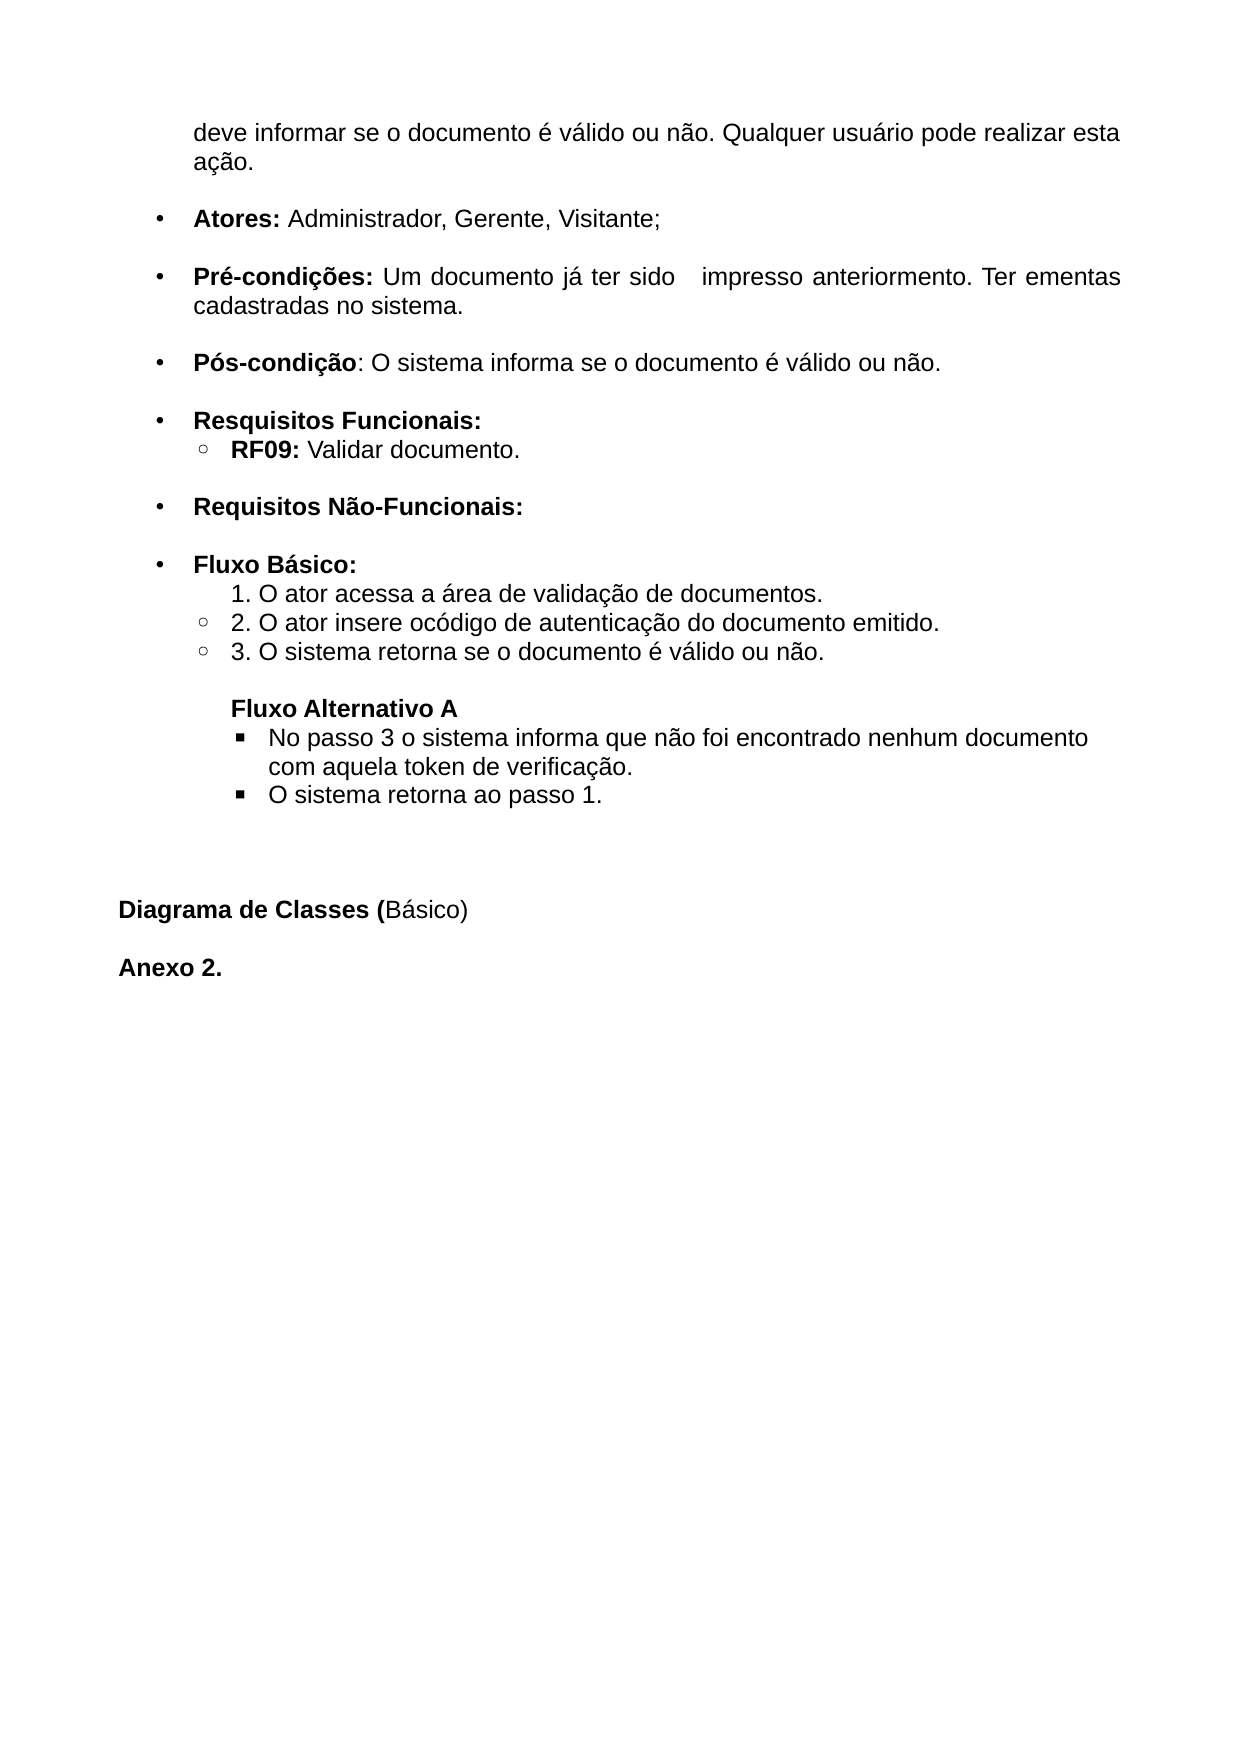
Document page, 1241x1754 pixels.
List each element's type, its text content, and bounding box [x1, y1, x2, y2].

list Resquisitos Funcionais: [156, 406, 1122, 435]
list Atores: Administrador, Gerente, Visitante; [156, 204, 1122, 233]
list 2. O ator insere ocódigo de autenticação do documento emitido. [193, 608, 1122, 636]
list Fluxo Alternativo A [193, 694, 1122, 723]
text Diagrama de Classes (Básico) [118, 896, 1122, 924]
list deve informar se o documento é válido ou não. Qualquer usuário pode realizar esta ação. [156, 118, 1122, 176]
list O sistema retorna ao passo 1. [231, 780, 1122, 809]
list Pós-condição: O sistema informa se o documento é válido ou não. [156, 348, 1122, 377]
list Fluxo Básico: [156, 550, 1122, 579]
list 1. O ator acessa a área de validação de documentos. [193, 579, 1122, 608]
list Requisitos Não-Funcionais: [156, 492, 1122, 521]
list Pré-condições: Um documento já ter sido impresso anteriormento. Ter ementas cadastradas no sistema. [156, 262, 1122, 319]
text Anexo 2. [118, 953, 1122, 982]
list No passo 3 o sistema informa que não foi encontrado nenhum documento com aquela token de verificação. [231, 723, 1122, 780]
list 3. O sistema retorna se o documento é válido ou não. [193, 636, 1122, 665]
list RF09: Validar documento. [193, 435, 1122, 464]
